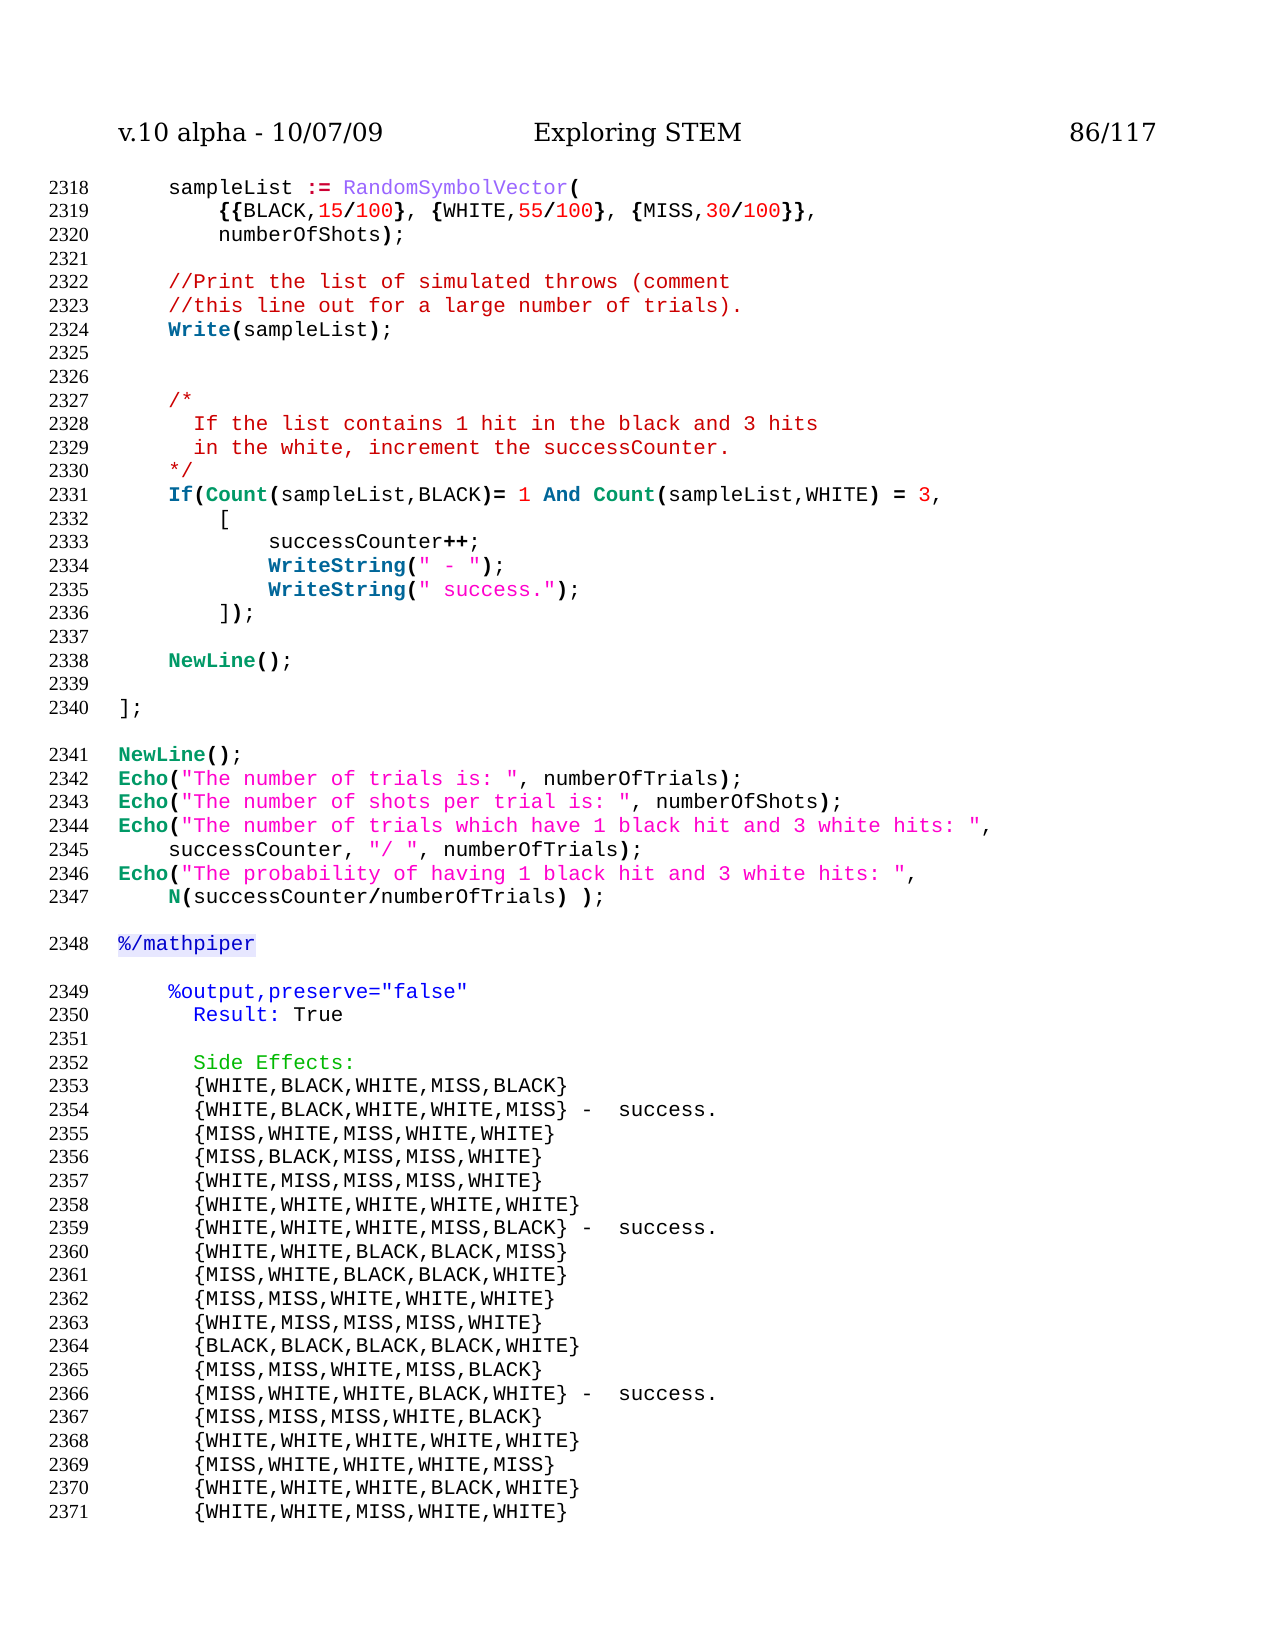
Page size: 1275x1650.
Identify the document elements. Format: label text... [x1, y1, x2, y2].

text If(Count(sampleList,BLACK)= 1 And Count(sampleList,WHITE) = 3, [118, 484, 1157, 508]
text {MISS,WHITE,WHITE,WHITE,MISS} [118, 1454, 1157, 1477]
text {MISS,MISS,WHITE,WHITE,WHITE} [118, 1288, 1157, 1312]
text Echo("The number of trials is: ", numberOfTrials); [118, 768, 1157, 792]
text %/mathpiper [118, 933, 1157, 957]
text */ [118, 461, 1157, 484]
text {WHITE,WHITE,WHITE,WHITE,WHITE} [118, 1193, 1157, 1217]
text sampleList := RandomSymbolVector( [118, 177, 1157, 200]
text Result: True [118, 1004, 1157, 1028]
text WriteString(" success."); [118, 579, 1157, 602]
text {WHITE,WHITE,BLACK,BLACK,MISS} [118, 1241, 1157, 1264]
text {{BLACK,15/100}, {WHITE,55/100}, {MISS,30/100}}, [118, 200, 1157, 224]
text Echo("The probability of having 1 black hit and 3 white hits: ", [118, 862, 1157, 886]
text {WHITE,WHITE,WHITE,WHITE,WHITE} [118, 1430, 1157, 1454]
text ]; [118, 697, 1157, 721]
text {WHITE,BLACK,WHITE,WHITE,MISS} - success. [118, 1099, 1157, 1123]
text {MISS,WHITE,MISS,WHITE,WHITE} [118, 1123, 1157, 1146]
text Write(sampleList); [118, 319, 1157, 342]
text N(successCounter/numberOfTrials) ); [118, 886, 1157, 910]
text {WHITE,WHITE,WHITE,MISS,BLACK} - success. [118, 1217, 1157, 1241]
text {WHITE,MISS,MISS,MISS,WHITE} [118, 1312, 1157, 1335]
text Echo("The number of trials which have 1 black hit and 3 white hits: ", [118, 815, 1157, 839]
text in the white, increment the successCounter. [118, 437, 1157, 461]
text successCounter, "/ ", numberOfTrials); [118, 839, 1157, 862]
text NewLine(); [118, 650, 1157, 673]
text {MISS,MISS,WHITE,MISS,BLACK} [118, 1359, 1157, 1383]
text %output,preserve="false" [118, 981, 1157, 1004]
text {WHITE,WHITE,MISS,WHITE,WHITE} [118, 1501, 1157, 1524]
text {BLACK,BLACK,BLACK,BLACK,WHITE} [118, 1335, 1157, 1359]
text numberOfShots); [118, 224, 1157, 248]
text /* [118, 389, 1157, 413]
text //Print the list of simulated throws (comment [118, 271, 1157, 295]
text WriteString(" - "); [118, 555, 1157, 579]
text [ [118, 508, 1157, 531]
text Echo("The number of shots per trial is: ", numberOfShots); [118, 792, 1157, 815]
text successCounter++; [118, 531, 1157, 555]
text //this line out for a large number of trials). [118, 295, 1157, 319]
text {WHITE,MISS,MISS,MISS,WHITE} [118, 1170, 1157, 1193]
text {WHITE,BLACK,WHITE,MISS,BLACK} [118, 1075, 1157, 1099]
text If the list contains 1 hit in the black and 3 hits [118, 413, 1157, 437]
text {MISS,MISS,MISS,WHITE,BLACK} [118, 1406, 1157, 1430]
text {WHITE,WHITE,WHITE,BLACK,WHITE} [118, 1477, 1157, 1501]
text {MISS,BLACK,MISS,MISS,WHITE} [118, 1146, 1157, 1170]
text Side Effects: [118, 1052, 1157, 1075]
text ]); [118, 602, 1157, 626]
text {MISS,WHITE,BLACK,BLACK,WHITE} [118, 1264, 1157, 1288]
text NewLine(); [118, 744, 1157, 768]
text {MISS,WHITE,WHITE,BLACK,WHITE} - success. [118, 1383, 1157, 1406]
